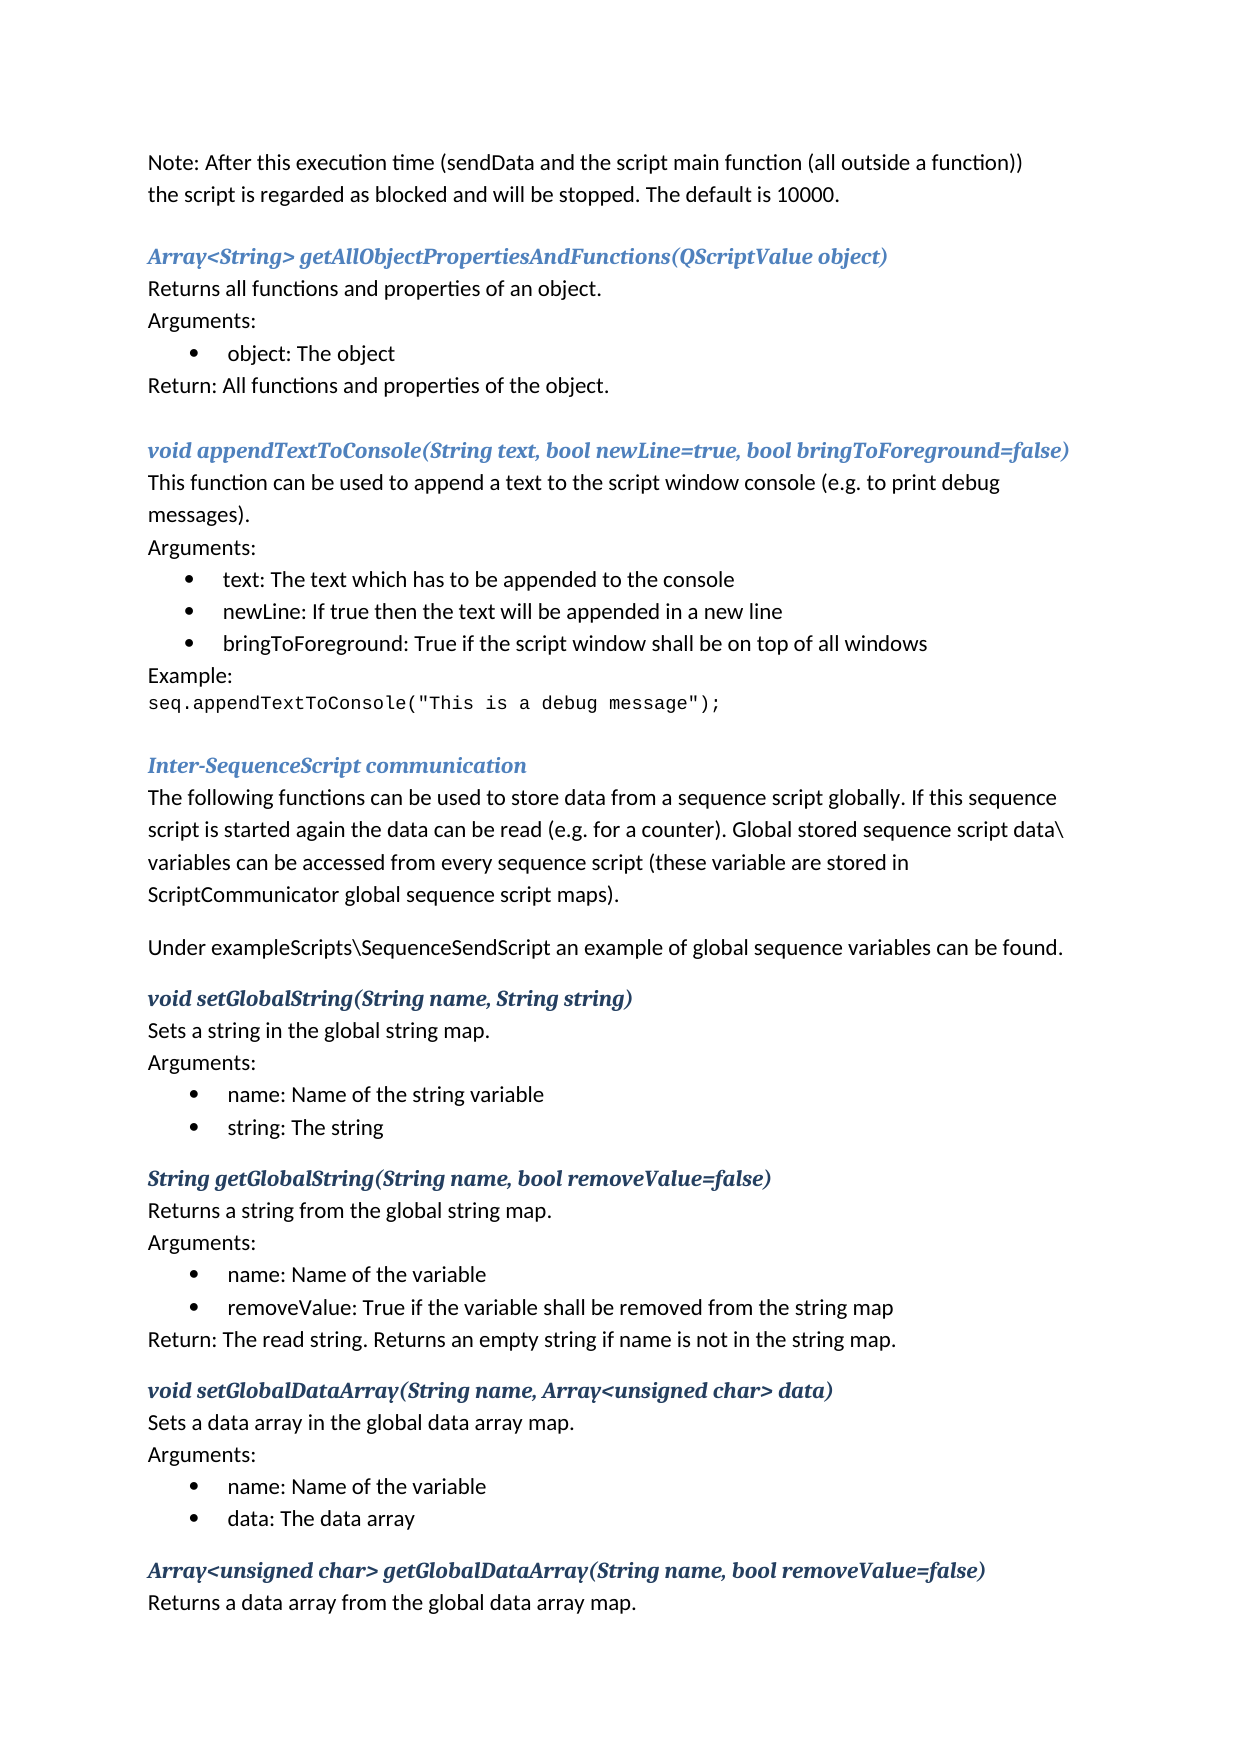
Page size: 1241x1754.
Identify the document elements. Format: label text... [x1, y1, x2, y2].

subtitle void appendTextToConsole(String text, bool newLine=true, bool bringToForeground=false) [148, 438, 1093, 464]
subtitle Array<String> getAllObjectPropertiesAndFunctions(QScriptValue object) [148, 244, 1093, 271]
text Example: [148, 662, 1093, 689]
subtitle Array<unsigned char> getGlobalDataArray(String name, bool removeValue=false) [148, 1558, 1093, 1584]
text Arguments: [148, 1440, 1093, 1468]
text Returns all functions and properties of an object. [148, 274, 1093, 302]
text Sets a string in the global string map. [148, 1016, 1093, 1044]
list data: The data array [190, 1504, 1093, 1533]
list text: The text which has to be appended to the console [185, 565, 1093, 593]
text Arguments: [148, 307, 1093, 334]
list name: Name of the string variable [190, 1081, 1093, 1109]
list object: The object [190, 339, 1093, 367]
text Arguments: [148, 533, 1093, 561]
text Arguments: [148, 1228, 1093, 1256]
text Return: All functions and properties of the object. [148, 371, 1093, 399]
list bringToForeground: True if the script window shall be on top of all windows [185, 629, 1093, 657]
list Return: The read string. Returns an empty string if name is not in the string map. [148, 1325, 1093, 1353]
text This function can be used to append a text to the script window console (e.g. to print debug messages). [148, 468, 1093, 529]
text Sets a data array in the global data array map. [148, 1408, 1093, 1436]
text Under exampleScripts\SequenceSendScript an example of global sequence variables can be found. [148, 933, 1093, 961]
text The following functions can be used to store data from a sequence script globally. If this sequence script is started again the data can be read (e.g. for a counter). Global stored sequence script data\variables can be accessed from every sequence script (these variable are stored in ScriptCommunicator global sequence script maps). [148, 783, 1093, 908]
list string: The string [190, 1113, 1093, 1141]
text Returns a data array from the global data array map. [148, 1588, 1093, 1616]
list name: Name of the variable [190, 1472, 1093, 1500]
text Note: After this execution time (sendData and the script main function (all outside a function)) [148, 148, 1093, 176]
text Returns a string from the global string map. [148, 1196, 1093, 1224]
list newLine: If true then the text will be appended in a new line [185, 597, 1093, 625]
list removeValue: True if the variable shall be removed from the string map [190, 1293, 1093, 1321]
text Arguments: [148, 1048, 1093, 1076]
text the script is regarded as blocked and will be stopped. The default is 10000. [148, 180, 1093, 208]
subtitle void setGlobalString(String name, String string) [148, 986, 1093, 1012]
list name: Name of the variable [190, 1260, 1093, 1288]
text seq.appendTextToConsole("This is a debug message"); [148, 694, 1093, 715]
subtitle String getGlobalString(String name, bool removeValue=false) [148, 1166, 1093, 1192]
subtitle Inter-SequenceScript communication [148, 753, 1093, 779]
subtitle void setGlobalDataArray(String name, Array<unsigned char> data) [148, 1378, 1093, 1404]
